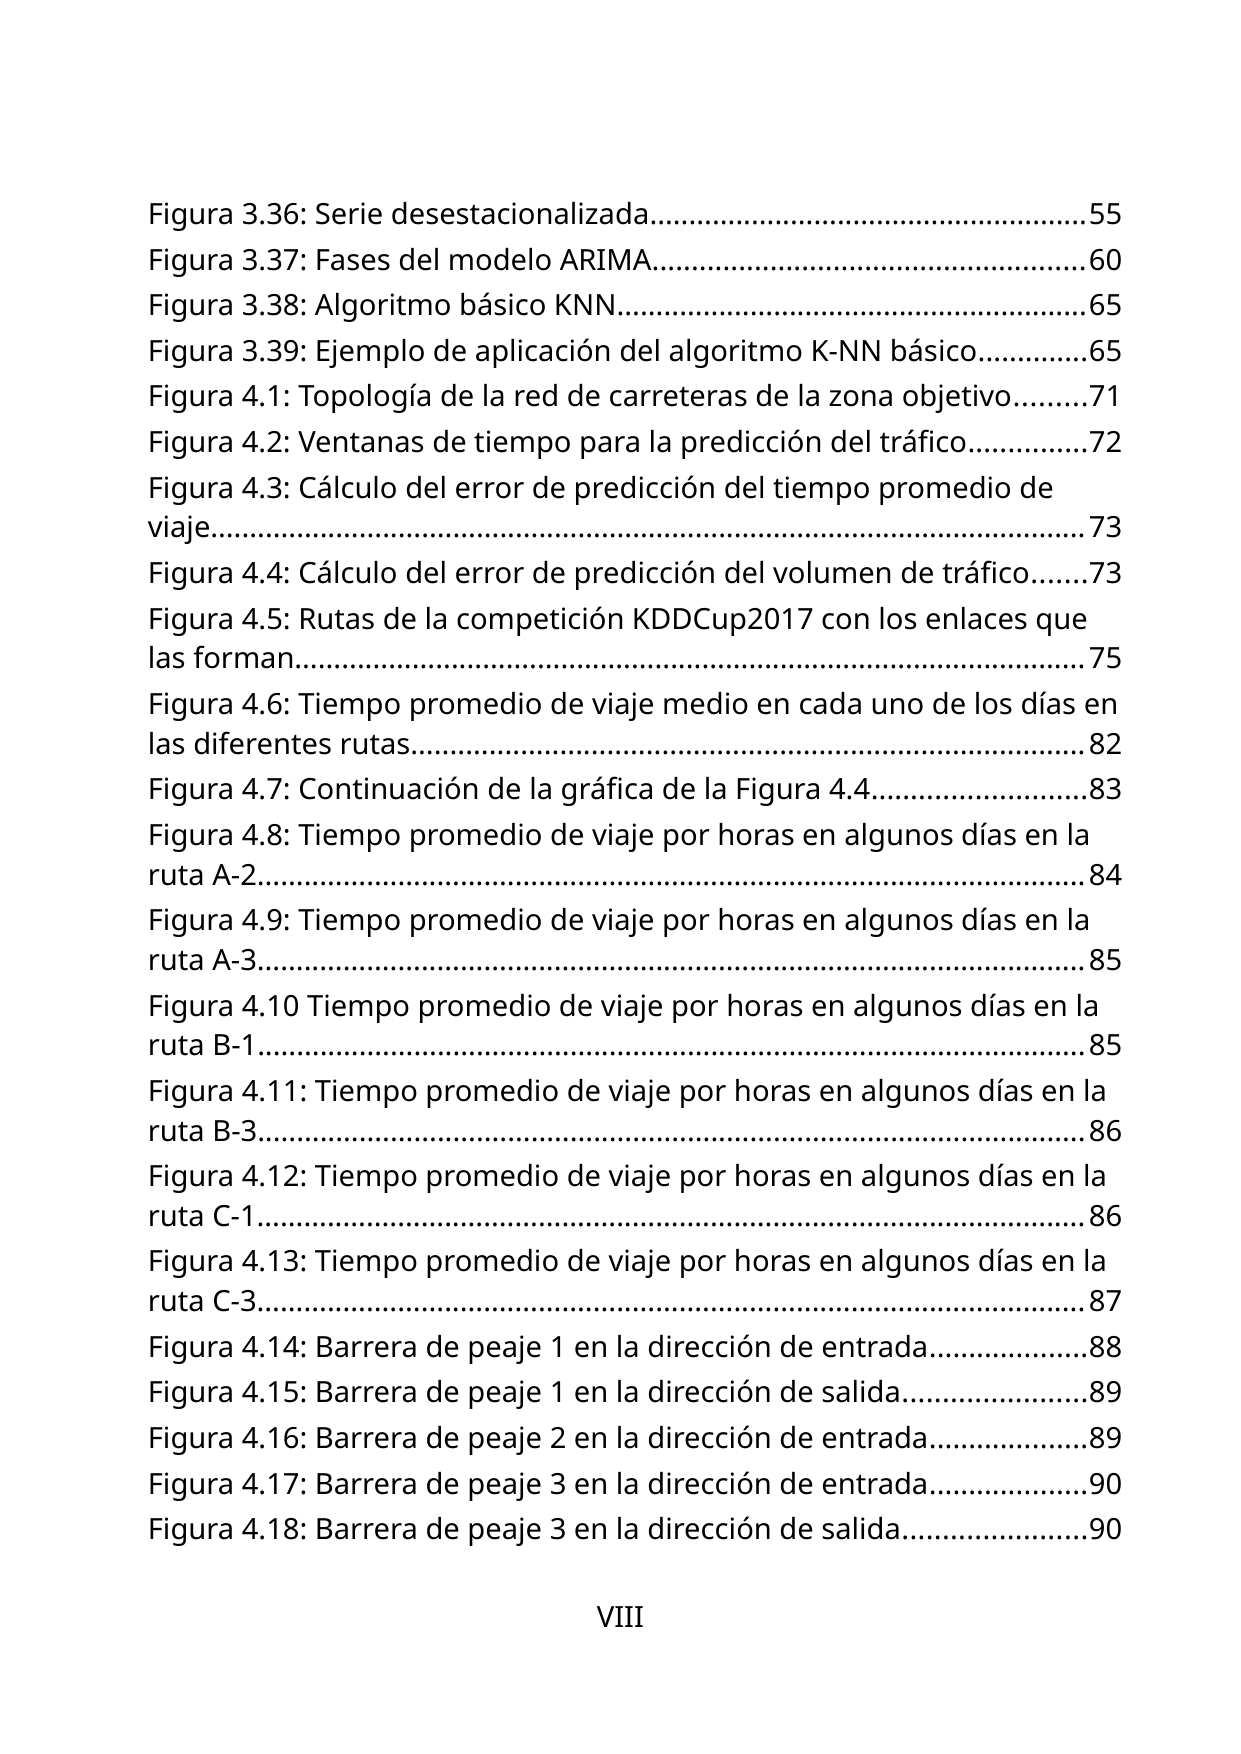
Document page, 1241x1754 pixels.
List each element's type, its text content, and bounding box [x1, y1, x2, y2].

text Figura 3.39: Ejemplo de aplicación del algoritmo K-NN básico 65 [148, 330, 1122, 370]
text Figura 4.5: Rutas de la competición KDDCup2017 con los enlaces que las forman 75 [148, 598, 1122, 677]
text Figura 4.9: Tiempo promedio de viaje por horas en algunos días en la ruta A-3 85 [148, 899, 1122, 979]
text Figura 4.13: Tiempo promedio de viaje por horas en algunos días en la ruta C-3 87 [148, 1241, 1122, 1320]
text Figura 3.38: Algoritmo básico KNN 65 [148, 284, 1122, 324]
text Figura 4.18: Barrera de peaje 3 en la dirección de salida 90 [148, 1508, 1122, 1548]
text Figura 4.2: Ventanas de tiempo para la predicción del tráfico 72 [148, 421, 1122, 461]
text Figura 4.16: Barrera de peaje 2 en la dirección de entrada 89 [148, 1417, 1122, 1457]
text Figura 4.12: Tiempo promedio de viaje por horas en algunos días en la ruta C-1 86 [148, 1155, 1122, 1235]
text Figura 3.37: Fases del modelo ARIMA 60 [148, 239, 1122, 278]
text Figura 4.7: Continuación de la gráfica de la Figura 4.4 83 [148, 768, 1122, 808]
text Figura 3.36: Serie desestacionalizada 55 [148, 193, 1122, 233]
text Figura 4.15: Barrera de peaje 1 en la dirección de salida 89 [148, 1372, 1122, 1411]
text Figura 4.10 Tiempo promedio de viaje por horas en algunos días en la ruta B-1 85 [148, 985, 1122, 1064]
text Figura 4.17: Barrera de peaje 3 en la dirección de entrada 90 [148, 1463, 1122, 1503]
text Figura 4.14: Barrera de peaje 1 en la dirección de entrada 88 [148, 1326, 1122, 1366]
text Figura 4.3: Cálculo del error de predicción del tiempo promedio de viaje 73 [148, 467, 1122, 546]
text Figura 4.8: Tiempo promedio de viaje por horas en algunos días en la ruta A-2 84 [148, 814, 1122, 893]
text Figura 4.4: Cálculo del error de predicción del volumen de tráfico 73 [148, 552, 1122, 592]
text Figura 4.6: Tiempo promedio de viaje medio en cada uno de los días en las diferentes rutas 82 [148, 683, 1122, 763]
text Figura 4.1: Topología de la red de carreteras de la zona objetivo 71 [148, 376, 1122, 415]
text Figura 4.11: Tiempo promedio de viaje por horas en algunos días en la ruta B-3 86 [148, 1070, 1122, 1149]
